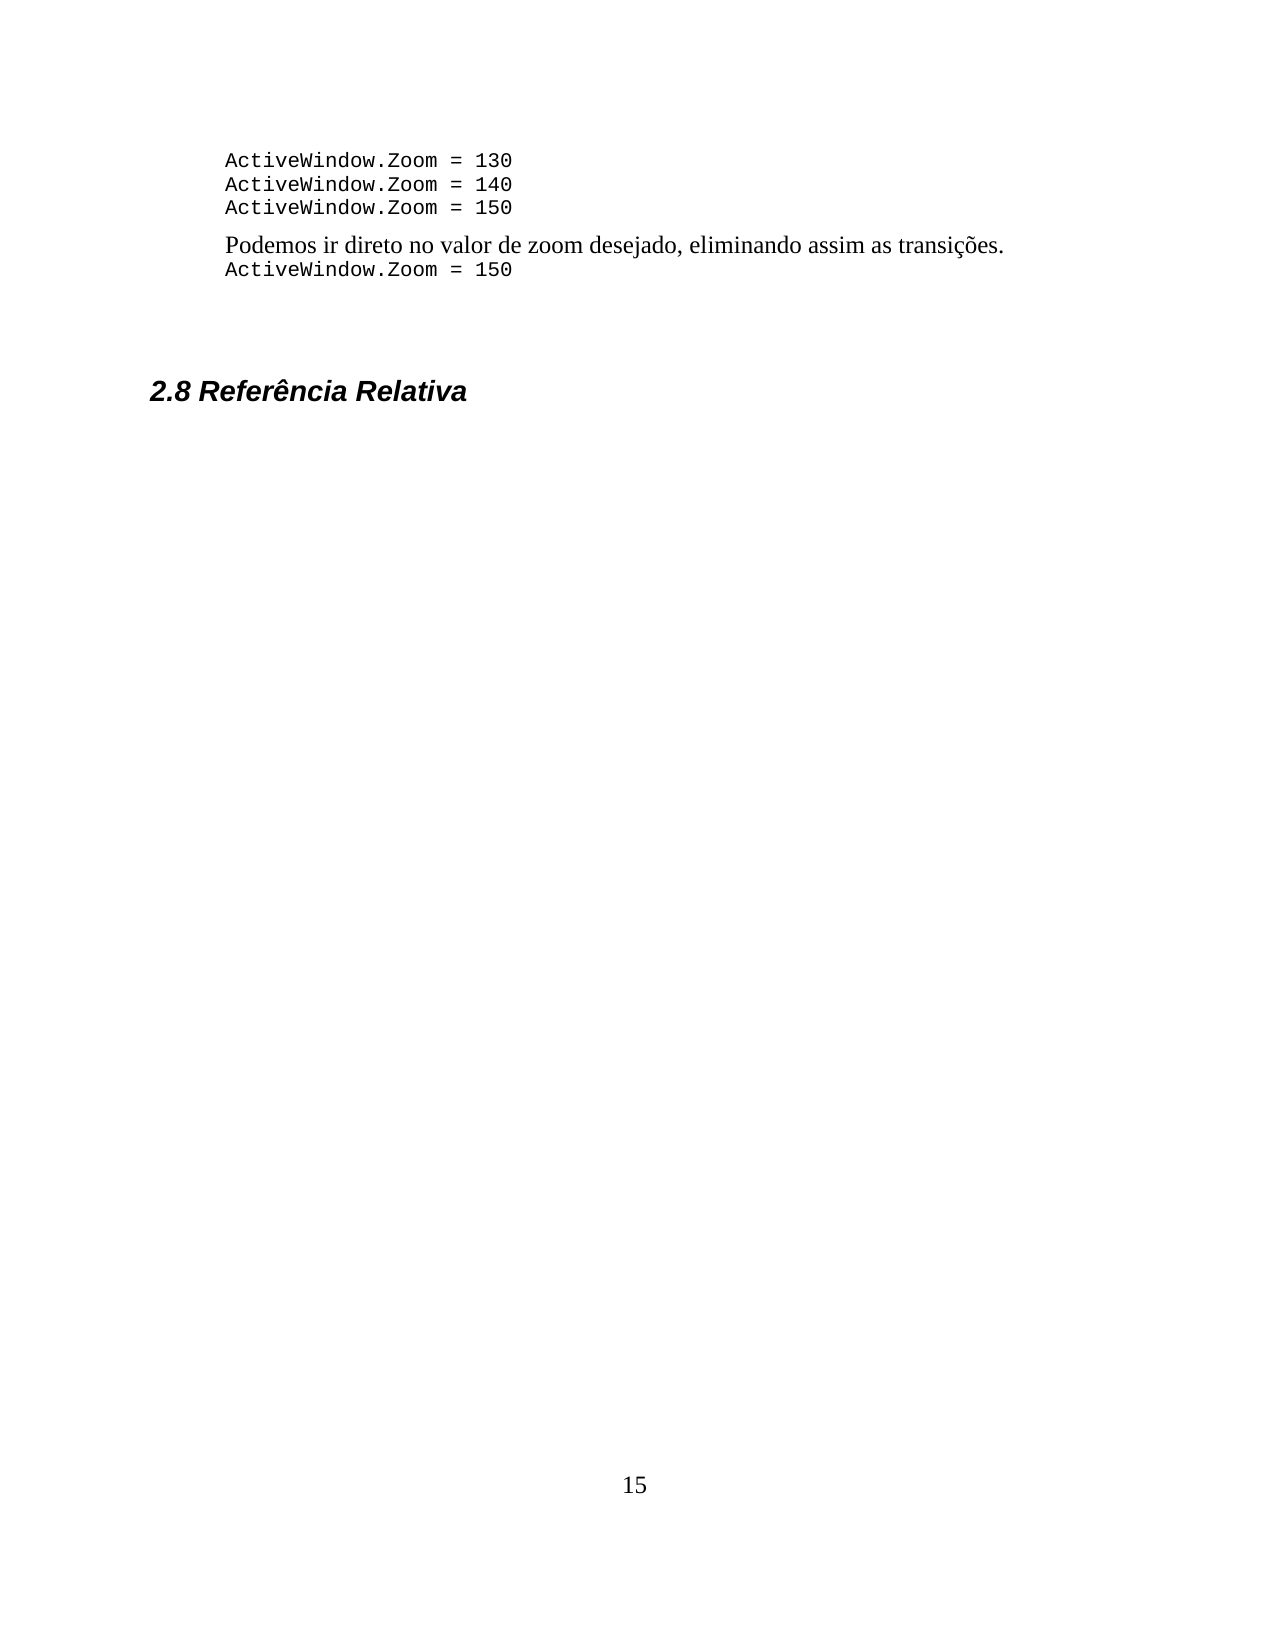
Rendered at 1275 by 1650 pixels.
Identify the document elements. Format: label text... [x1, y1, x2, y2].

list ActiveWindow.Zoom = 140 [187, 174, 1125, 197]
list Podemos ir direto no valor de zoom desejado, eliminando assim as transições. ActiveWindow.Zoom = 150 [187, 230, 1125, 311]
list ActiveWindow.Zoom = 130 [187, 150, 1125, 174]
subtitle 2.8 Referência Relativa [150, 374, 1125, 407]
list ActiveWindow.Zoom = 150 [187, 197, 1125, 221]
